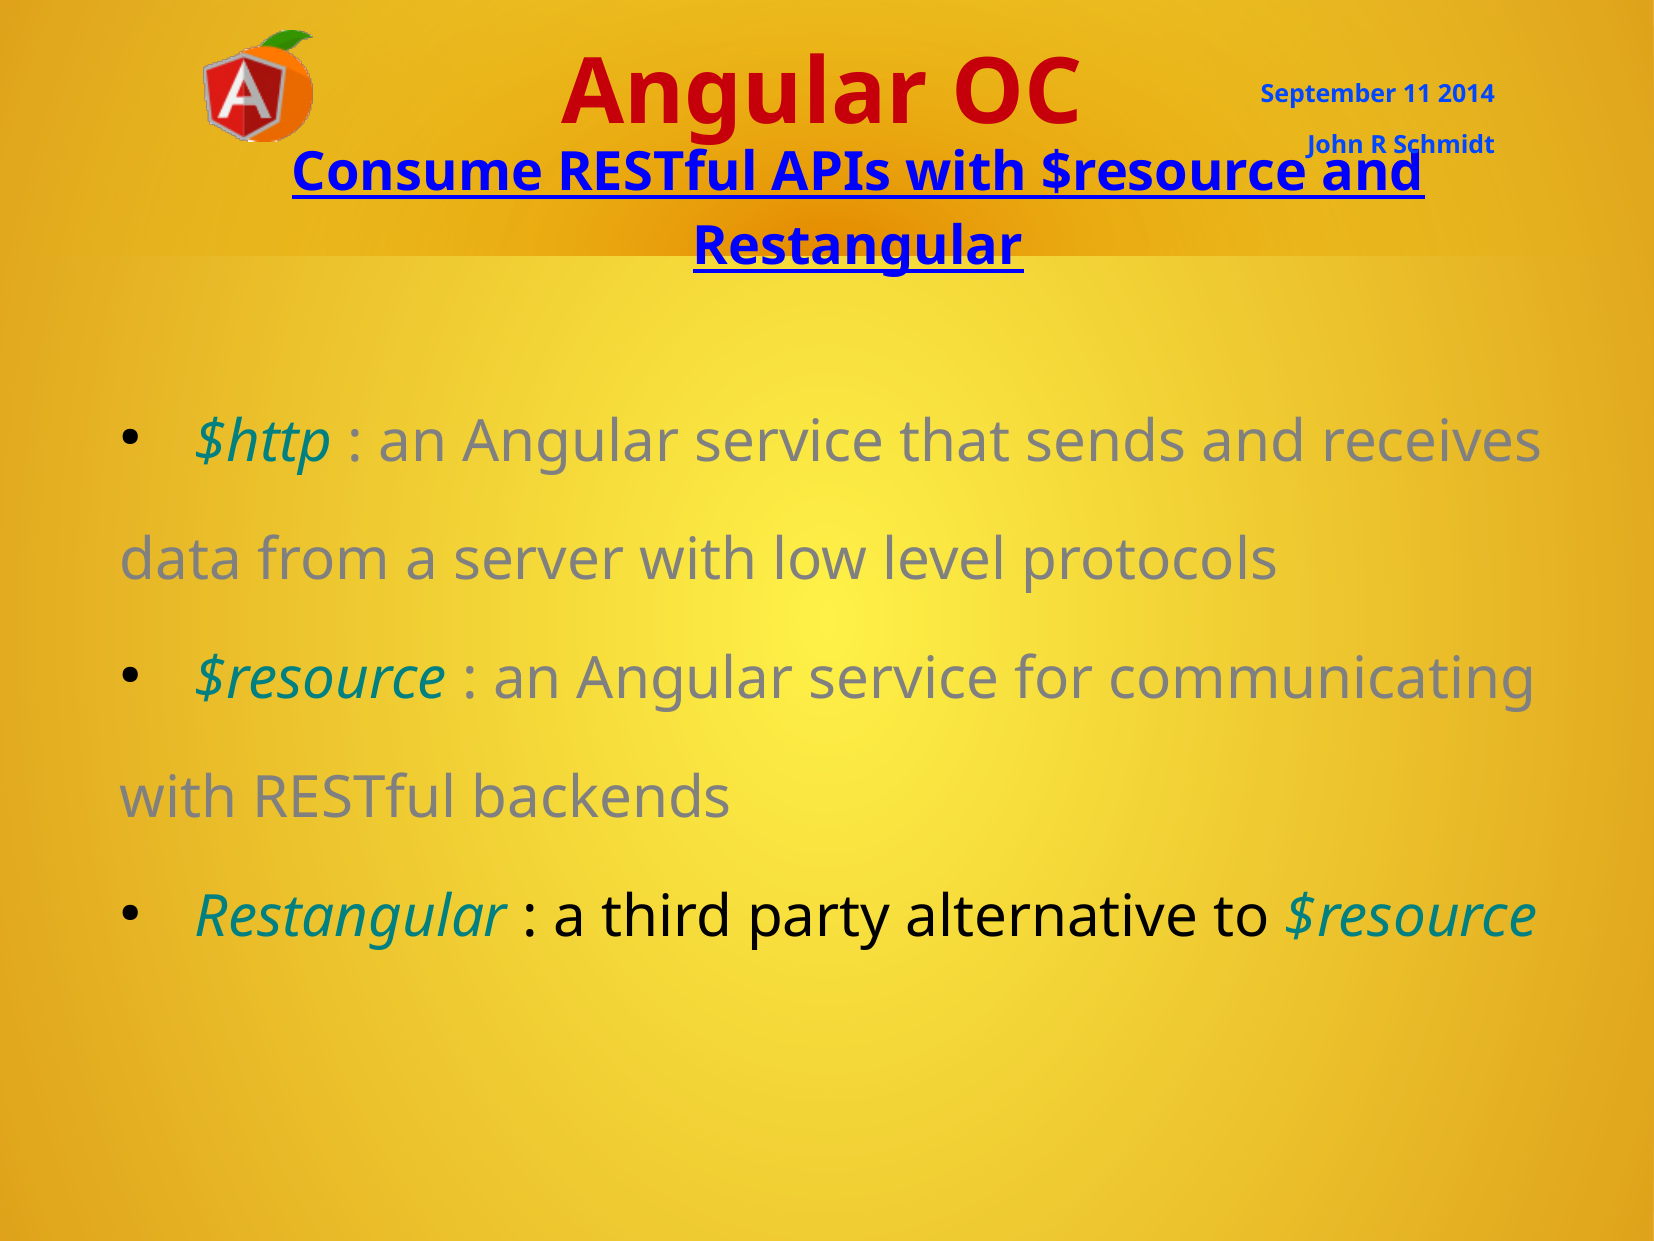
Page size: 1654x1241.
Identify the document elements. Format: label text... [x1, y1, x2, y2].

text_box $http : an Angular service that sends and receives data from a server with low level protocols $resource : an Angular service for communicating with RESTful backends Restangular : a third party alternative to $resource [105, 351, 1588, 856]
picture [202, 30, 316, 142]
text_box September 11 2014 John R Schmidt [1200, 51, 1510, 143]
text_box Consume RESTful APIs with $resource and Restangular [150, 175, 1567, 239]
title Angular OC [560, 34, 1086, 142]
